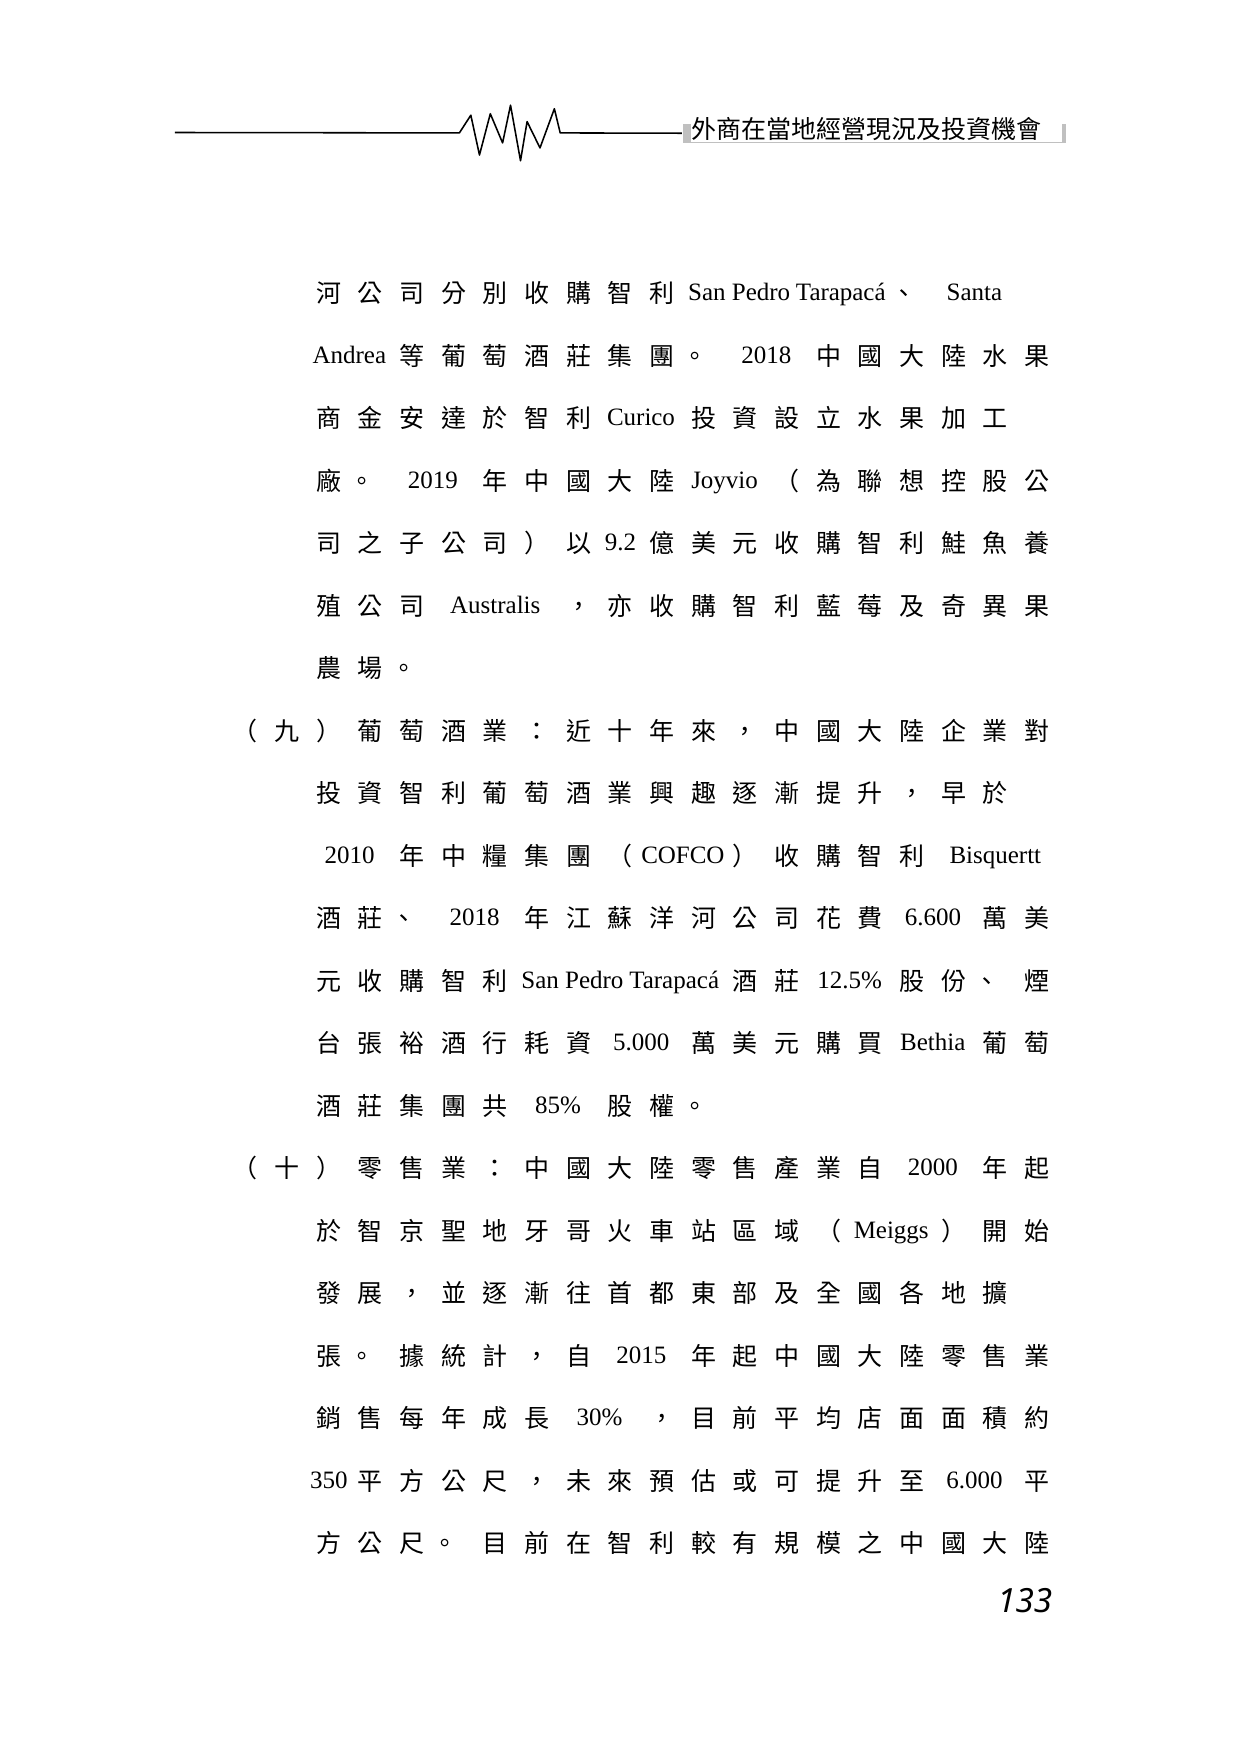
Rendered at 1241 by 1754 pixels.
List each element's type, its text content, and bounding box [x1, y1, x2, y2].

text （九）葡萄酒業：近十年來，中國大陸企業對投資智利葡萄酒業興趣逐漸提升，早於2010年中糧集團（COFCO）收購智利Bisquertt酒莊、2018年江蘇洋河公司花費6.600萬美元收購智利San Pedro Tarapacá酒莊12.5%股份、煙台張裕酒行耗資5.000萬美元購買Bethia葡萄酒莊集團共85%股權。 [207, 688, 1058, 1125]
text 河公司分別收購智利San Pedro Tarapacá、Santa Andrea等葡萄酒莊集團。2018中國大陸水果商金安達於智利Curico投資設立水果加工廠。2019年中國大陸Joyvio（為聯想控股公司之子公司）以9.2億美元收購智利鮭魚養殖公司Australis，亦收購智利藍莓及奇異果農場。 [207, 250, 1058, 688]
text （十）零售業：中國大陸零售產業自2000年起於智京聖地牙哥火車站區域（Meiggs）開始發展，並逐漸往首都東部及全國各地擴張。據統計，自2015年起中國大陸零售業銷售每年成長30%，目前平均店面面積約350平方公尺，未來預估或可提升至6.000平方公尺。目前在智利較有規模之中國大陸 [207, 1125, 1058, 1563]
